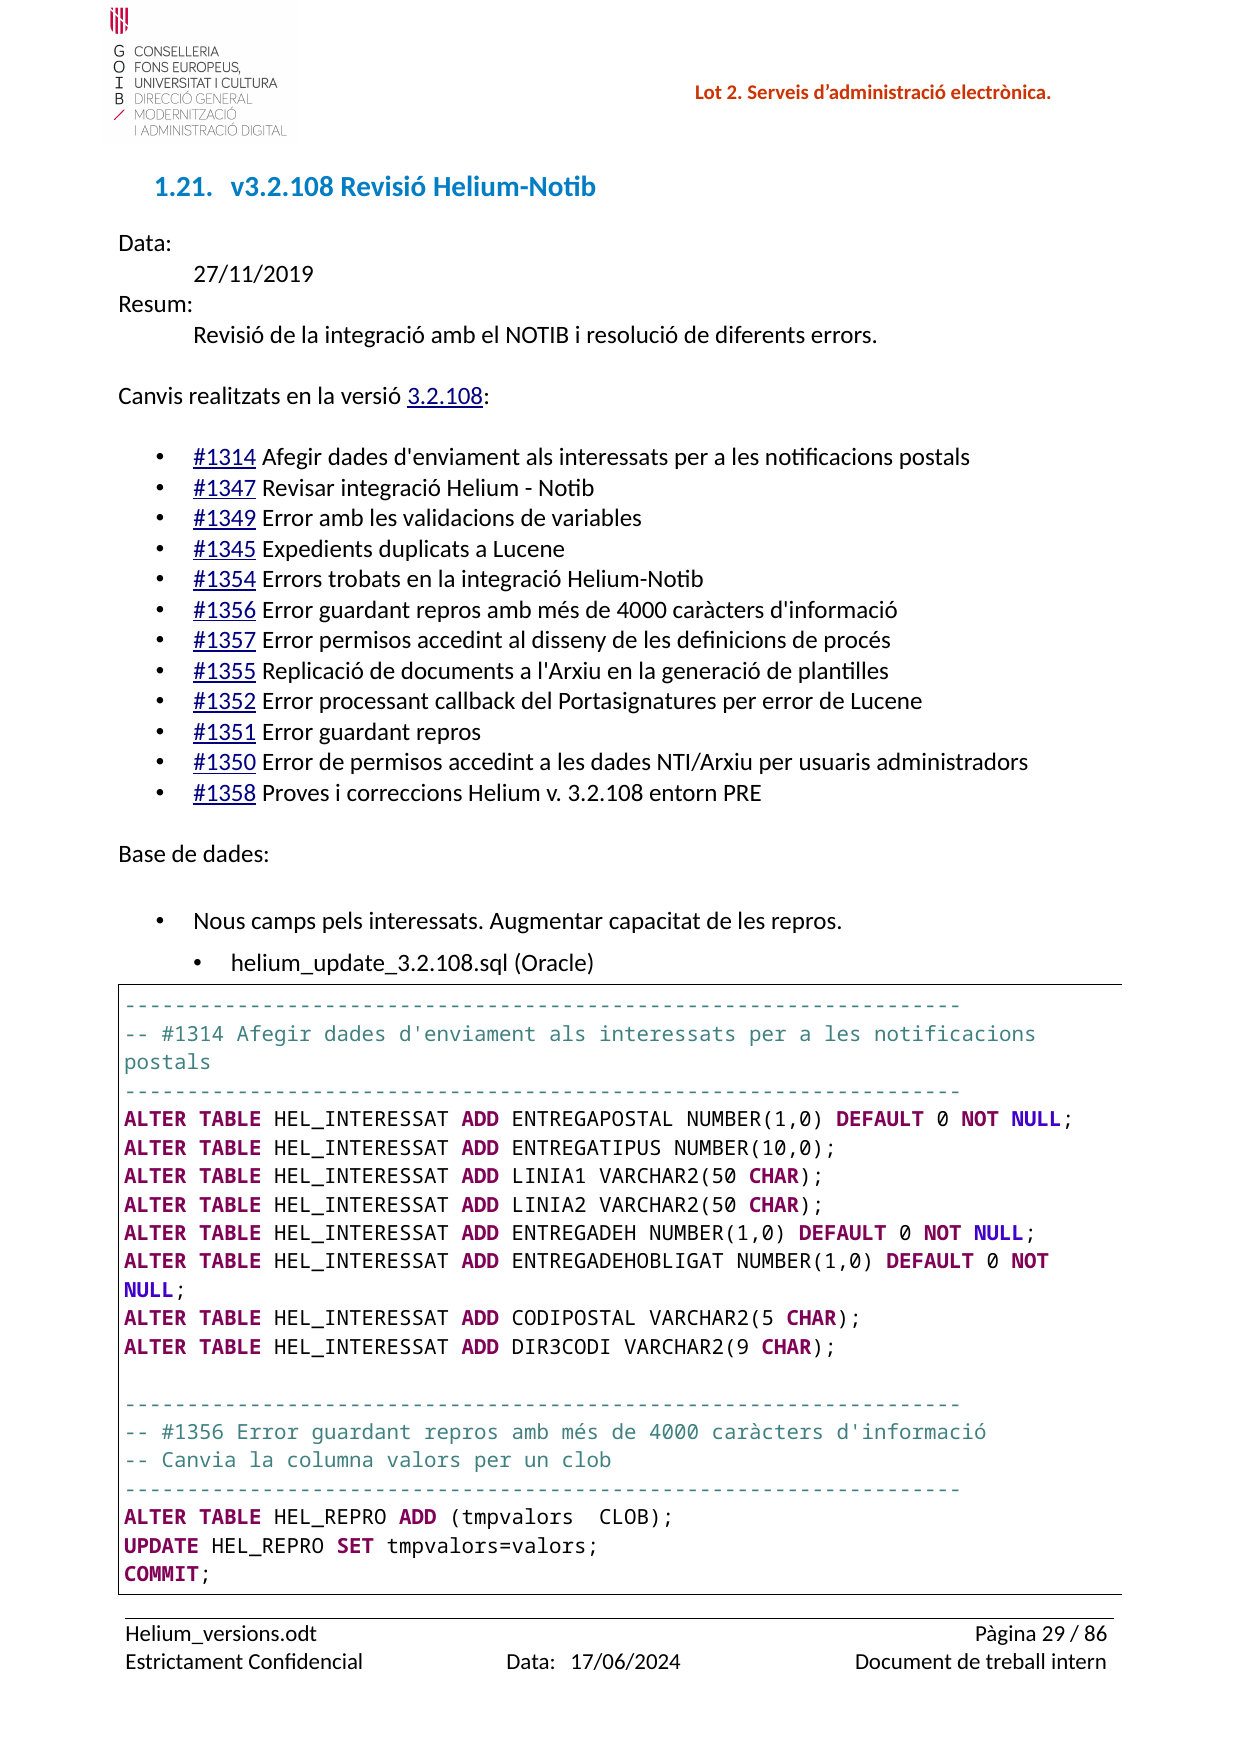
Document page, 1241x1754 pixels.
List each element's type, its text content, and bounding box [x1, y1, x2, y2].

list #1349 Error amb les validacions de variables [156, 502, 1122, 533]
list #1358 Proves i correccions Helium v. 3.2.108 entorn PRE [156, 777, 1122, 807]
list #1356 Error guardant repros amb més de 4000 caràcters d'informació [156, 594, 1122, 624]
text Base de dades: [118, 838, 1122, 868]
text Revisió de la integració amb el NOTIB i resolució de diferents errors. [118, 319, 1122, 350]
list #1314 Afegir dades d'enviament als interessats per a les notificacions postals [156, 441, 1122, 472]
list #1352 Error processant callback del Portasignatures per error de Lucene [156, 685, 1122, 716]
text Data: [118, 228, 1122, 258]
list #1347 Revisar integració Helium - Notib [156, 472, 1122, 502]
list #1350 Error de permisos accedint a les dades NTI/Arxiu per usuaris administradors [156, 746, 1122, 777]
list Nous camps pels interessats. Augmentar capacitat de les repros. [156, 905, 1122, 936]
list helium_update_3.2.108.sql (Oracle) [193, 947, 1122, 978]
list #1357 Error permisos accedint al disseny de les definicions de procés [156, 624, 1122, 655]
list #1355 Replicació de documents a l'Arxiu en la generació de plantilles [156, 655, 1122, 685]
list #1351 Error guardant repros [156, 716, 1122, 746]
list #1354 Errors trobats en la integració Helium-Notib [156, 563, 1122, 594]
picture [100, 0, 297, 144]
text Canvis realitzats en la versió 3.2.108: [118, 380, 1122, 411]
table_header ------------------------------------------------------------------- -- #1314 Afegir dades d'enviament als interessats per a les notificacions postals ------------------------------------------------------------------- ALTER TABLE HEL_INTERESSAT ADD ENTREGAPOSTAL NUMBER(1,0) DEFAULT 0 NOT NULL; ALTER TABLE HEL_INTERESSAT ADD ENTREGATIPUS NUMBER(10,0); ALTER TABLE HEL_INTERESSAT ADD LINIA1 VARCHAR2(50 CHAR); ALTER TABLE HEL_INTERESSAT ADD LINIA2 VARCHAR2(50 CHAR); ALTER TABLE HEL_INTERESSAT ADD ENTREGADEH NUMBER(1,0) DEFAULT 0 NOT NULL; ALTER TABLE HEL_INTERESSAT ADD ENTREGADEHOBLIGAT NUMBER(1,0) DEFAULT 0 NOT NULL; ALTER TABLE HEL_INTERESSAT ADD CODIPOSTAL VARCHAR2(5 CHAR); ALTER TABLE HEL_INTERESSAT ADD DIR3CODI VARCHAR2(9 CHAR); ------------------------------------------------------------------- -- #1356 Error guardant repros amb més de 4000 caràcters d'informació -- Canvia la columna valors per un clob ------------------------------------------------------------------- ALTER TABLE HEL_REPRO ADD (tmpvalors CLOB); UPDATE HEL_REPRO SET tmpvalors=valors; COMMIT; [119, 985, 1122, 1593]
list #1345 Expedients duplicats a Lucene [156, 533, 1122, 563]
subtitle v3.2.108 Revisió Helium-Notib [153, 168, 1122, 204]
text Resum: [118, 289, 1122, 319]
text 27/11/2019 [118, 258, 1122, 289]
